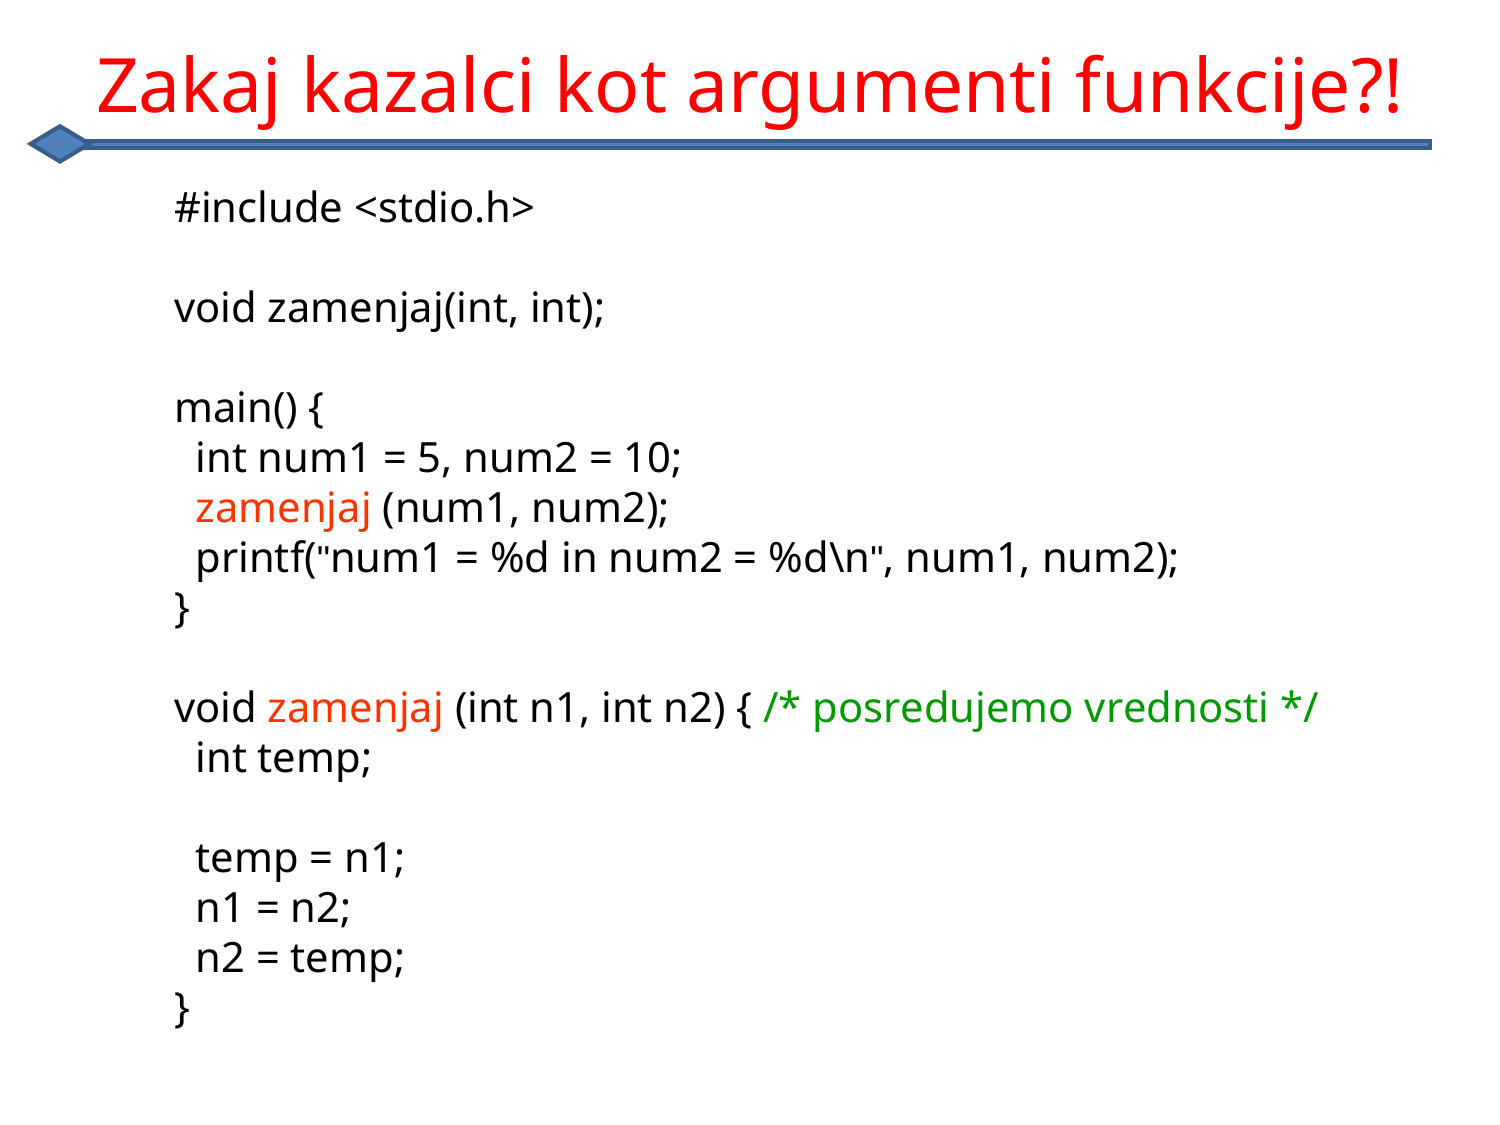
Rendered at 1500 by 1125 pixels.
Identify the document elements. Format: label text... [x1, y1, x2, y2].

text_box #include <stdio.h> void zamenjaj(int, int); main() { int num1 = 5, num2 = 10; zamenjaj (num1, num2); printf("num1 = %d in num2 = %d\n", num1, num2); } void zamenjaj (int n1, int n2) { /* posredujemo vrednosti */ int temp; temp = n1; n1 = n2; n2 = temp; } [159, 172, 1430, 1039]
title Zakaj kazalci kot argumenti funkcije?! [75, 23, 1426, 141]
text_box [64, 172, 1353, 1071]
